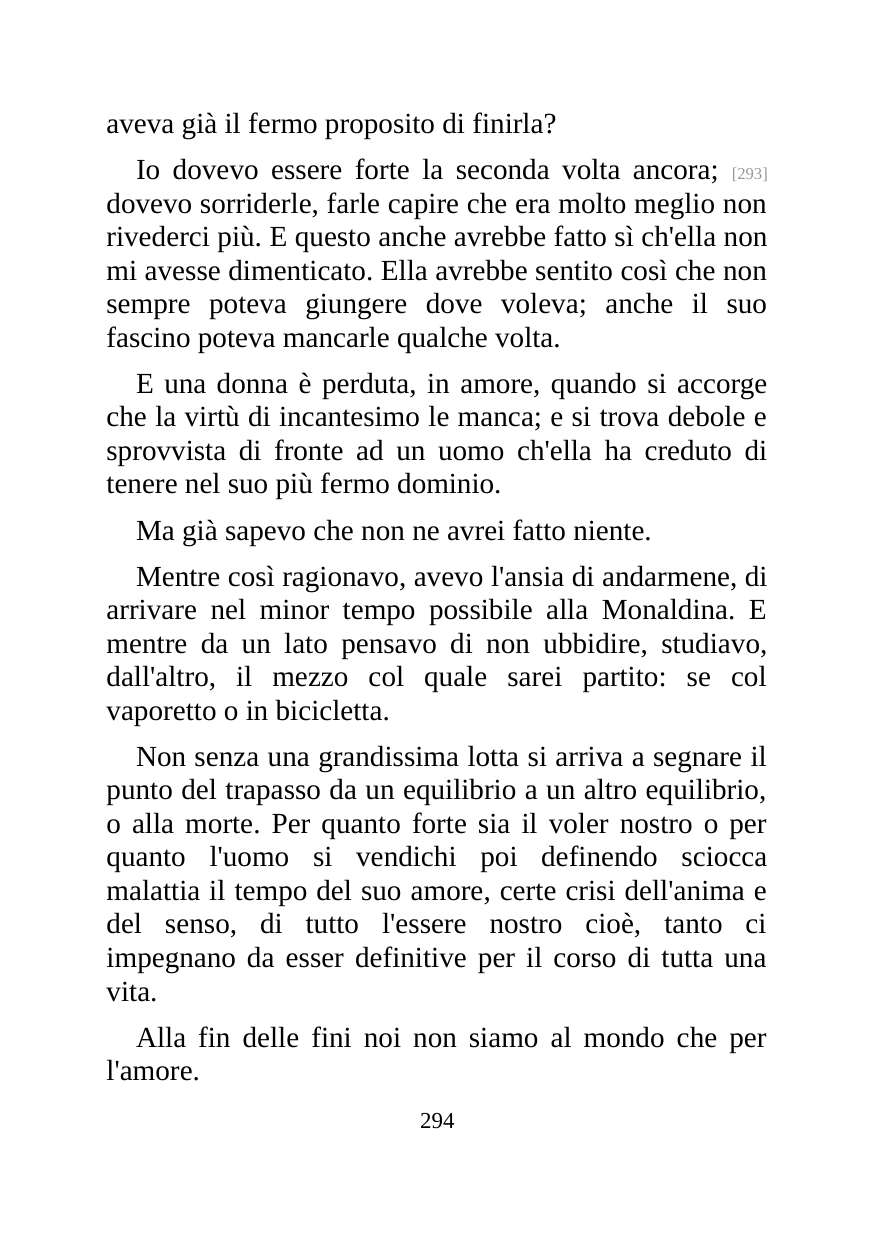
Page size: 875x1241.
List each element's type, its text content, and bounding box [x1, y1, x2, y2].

text Mentre così ragionavo, avevo l'ansia di andarmene, di arrivare nel minor tempo possibile alla Monaldina. E mentre da un lato pensavo di non ubbidire, studiavo, dall'altro, il mezzo col quale sarei partito: se col vaporetto o in bicicletta. [106, 559, 768, 726]
text Ma già sapevo che non ne avrei fatto niente. [106, 513, 768, 546]
text E una donna è perduta, in amore, quando si accorge che la virtù di incantesimo le manca; e si trova debole e sprovvista di fronte ad un uomo ch'ella ha creduto di tenere nel suo più fermo dominio. [106, 366, 768, 500]
text Io dovevo essere forte la seconda volta ancora; [293] dovevo sorriderle, farle capire che era molto meglio non rivederci più. E questo anche avrebbe fatto sì ch'ella non mi avesse dimenticato. Ella avrebbe sentito così che non sempre poteva giungere dove voleva; anche il suo fascino poteva mancarle qualche volta. [106, 152, 768, 353]
text aveva già il fermo proposito di finirla? [106, 106, 768, 140]
text Alla fin delle fini noi non siamo al mondo che per l'amore. [106, 1020, 768, 1087]
text Non senza una grandissima lotta si arriva a segnare il punto del trapasso da un equilibrio a un altro equilibrio, o alla morte. Per quanto forte sia il voler nostro o per quanto l'uomo si vendichi poi definendo sciocca malattia il tempo del suo amore, certe crisi dell'anima e del senso, di tutto l'essere nostro cioè, tanto ci impegnano da esser definitive per il corso di tutta una vita. [106, 739, 768, 1007]
